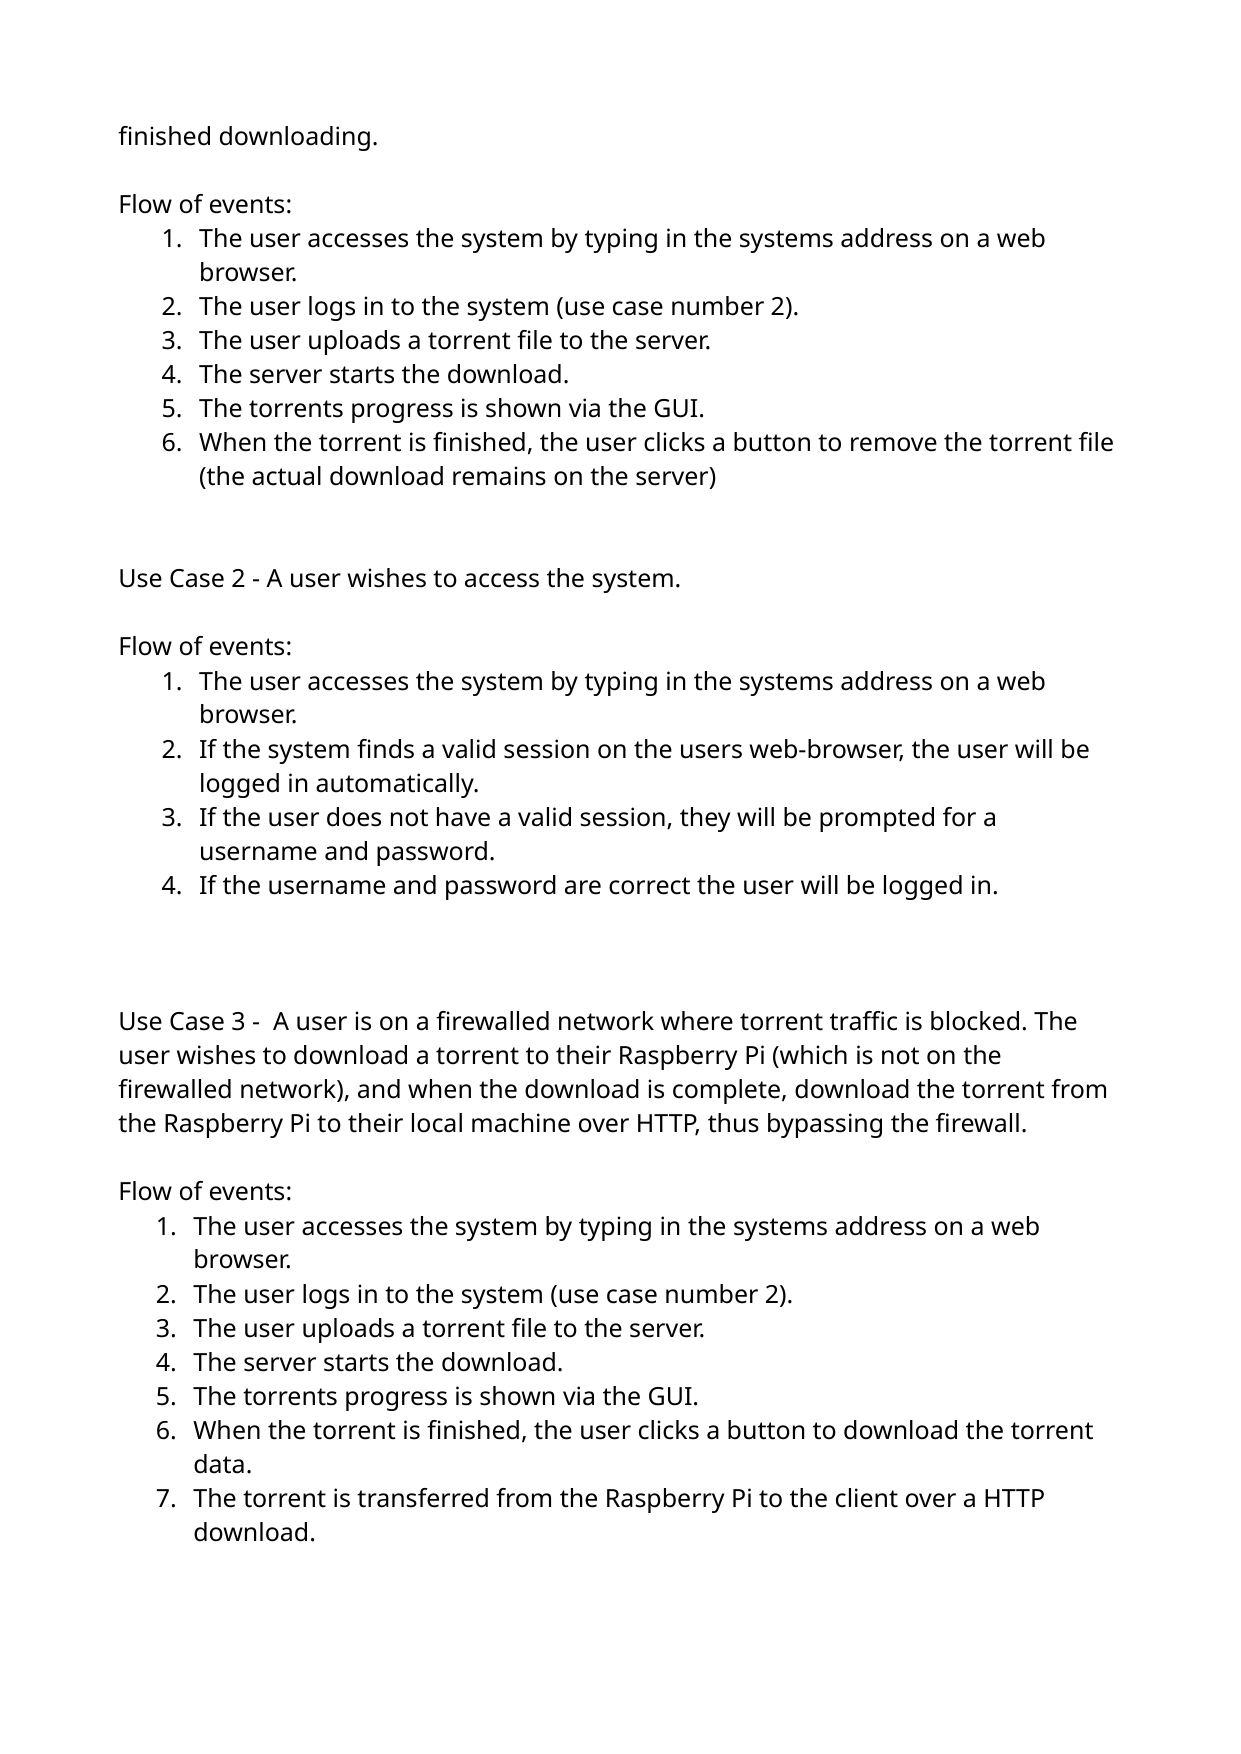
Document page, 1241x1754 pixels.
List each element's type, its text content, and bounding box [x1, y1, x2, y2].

text Use Case 3 - A user is on a firewalled network where torrent traffic is blocked. The user wishes to download a torrent to their Raspberry Pi (which is not on the firewalled network), and when the download is complete, download the torrent from the Raspberry Pi to their local machine over HTTP, thus bypassing the firewall. [118, 1004, 1122, 1140]
list When the torrent is finished, the user clicks a button to remove the torrent file (the actual download remains on the server) [161, 425, 1122, 493]
list The server starts the download. [156, 1344, 1122, 1378]
text Flow of events: [118, 629, 1122, 663]
list The user accesses the system by typing in the systems address on a web browser. [161, 220, 1122, 288]
text finished downloading. [118, 118, 1122, 152]
text Flow of events: [118, 1174, 1122, 1208]
list If the user does not have a valid session, they will be prompted for a username and password. [161, 799, 1122, 867]
list The user uploads a torrent file to the server. [156, 1310, 1122, 1344]
list The user accesses the system by typing in the systems address on a web browser. [156, 1208, 1122, 1276]
list The user logs in to the system (use case number 2). [161, 288, 1122, 322]
text Use Case 2 - A user wishes to access the system. [118, 561, 1122, 595]
list If the system finds a valid session on the users web-browser, the user will be logged in automatically. [161, 731, 1122, 799]
list The user logs in to the system (use case number 2). [156, 1276, 1122, 1310]
list The torrents progress is shown via the GUI. [156, 1378, 1122, 1412]
text Flow of events: [118, 186, 1122, 220]
list The torrents progress is shown via the GUI. [161, 391, 1122, 425]
list The user accesses the system by typing in the systems address on a web browser. [161, 663, 1122, 731]
list The user uploads a torrent file to the server. [161, 322, 1122, 357]
list The server starts the download. [161, 357, 1122, 391]
list If the username and password are correct the user will be logged in. [161, 867, 1122, 902]
list When the torrent is finished, the user clicks a button to download the torrent data. [156, 1412, 1122, 1481]
list The torrent is transferred from the Raspberry Pi to the client over a HTTP download. [156, 1481, 1122, 1549]
